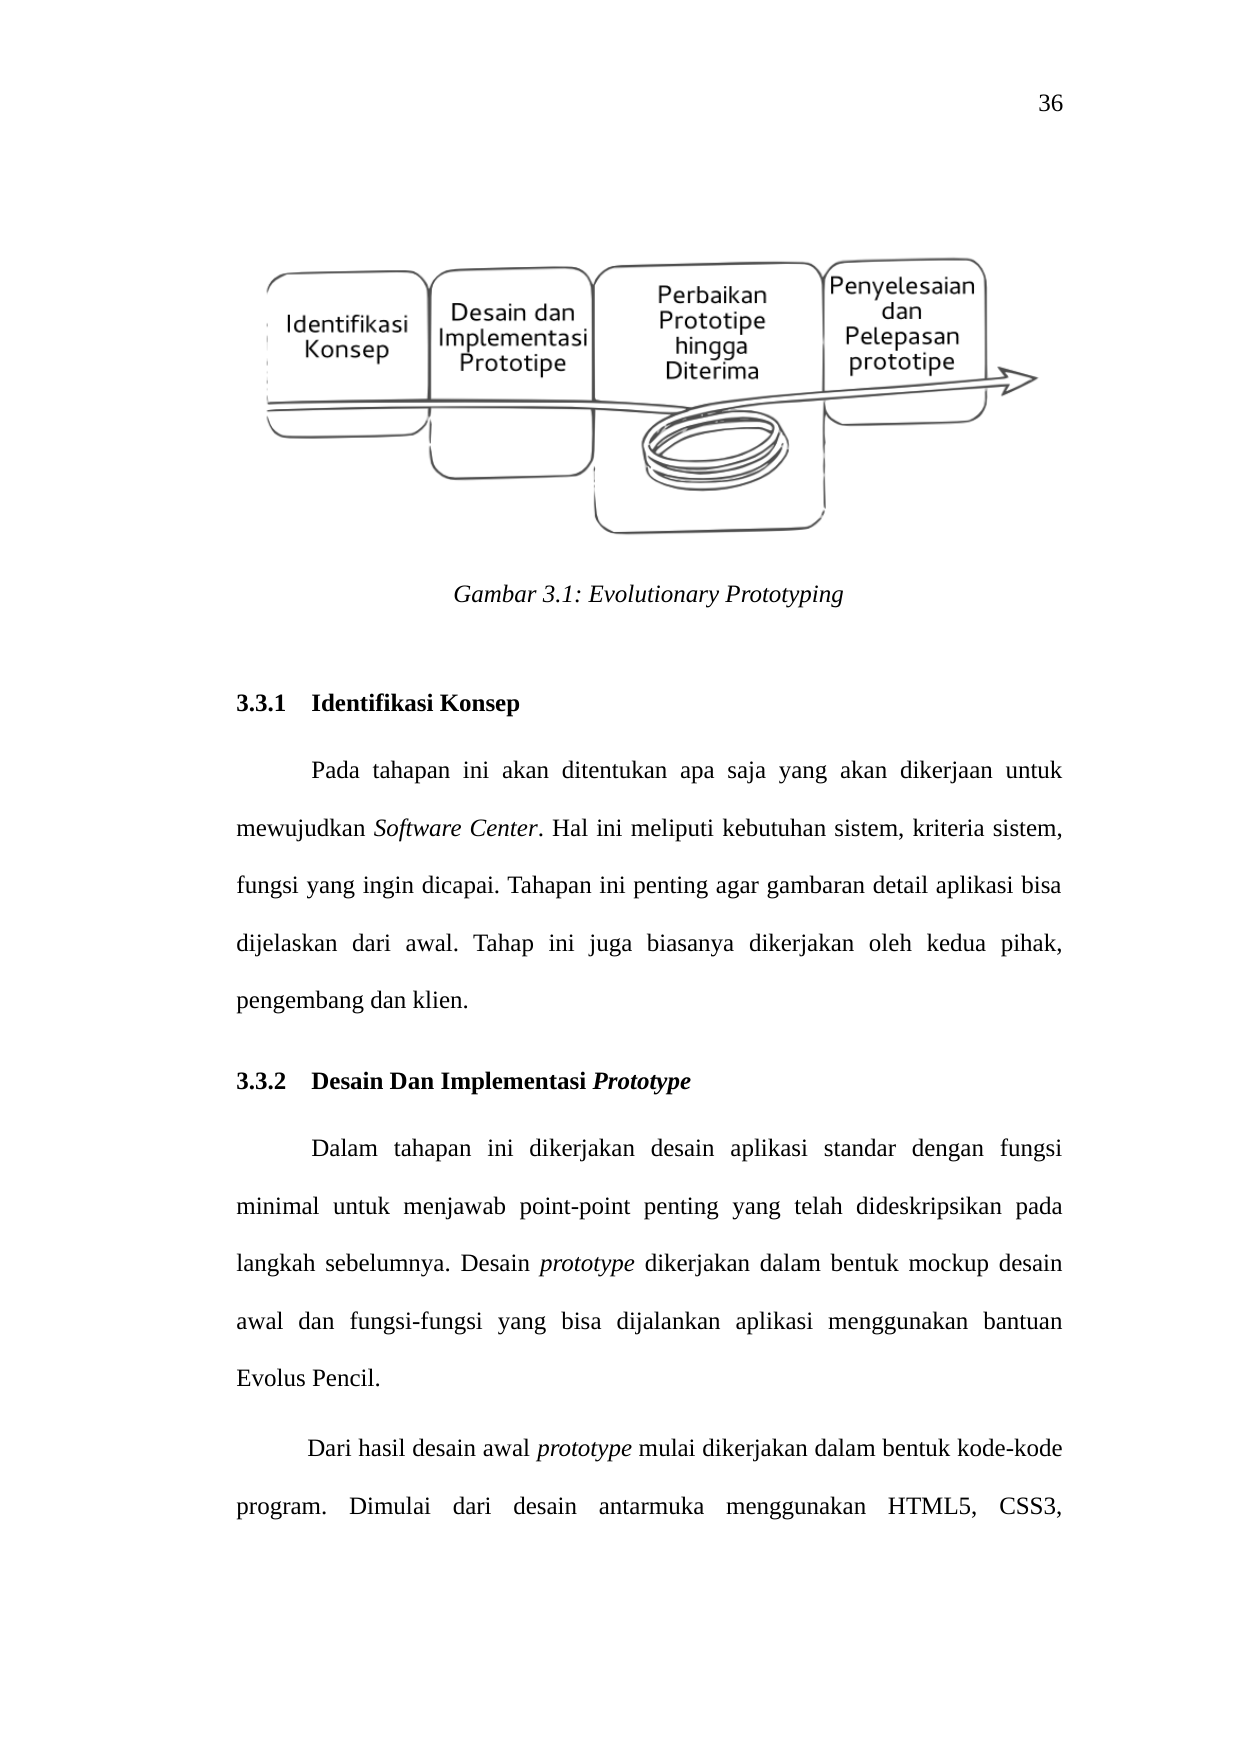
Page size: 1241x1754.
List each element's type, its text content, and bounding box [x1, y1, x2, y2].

picture [236, 248, 1063, 550]
subtitle Desain dan Implementasi Prototype [236, 1066, 1063, 1095]
text Gambar 3.1: Evolutionary Prototyping [236, 550, 1063, 607]
text Dari hasil desain awal prototype mulai dikerjakan dalam bentuk kode-kode program. Dimulai dari desain antarmuka menggunakan HTML5, CSS3, [236, 1433, 1063, 1519]
text Dalam tahapan ini dikerjakan desain aplikasi standar dengan fungsi minimal untuk menjawab point-point penting yang telah dideskripsikan pada langkah sebelumnya. Desain prototype dikerjakan dalam bentuk mockup desain awal dan fungsi-fungsi yang bisa dijalankan aplikasi menggunakan bantuan Evolus Pencil. [236, 1133, 1063, 1392]
text Pada tahapan ini akan ditentukan apa saja yang akan dikerjaan untuk mewujudkan Software Center. Hal ini meliputi kebutuhan sistem, kriteria sistem, fungsi yang ingin dicapai. Tahapan ini penting agar gambaran detail aplikasi bisa dijelaskan dari awal. Tahap ini juga biasanya dikerjakan oleh kedua pihak, pengembang dan klien. [236, 755, 1063, 1014]
subtitle Identifikasi Konsep [236, 688, 1063, 717]
